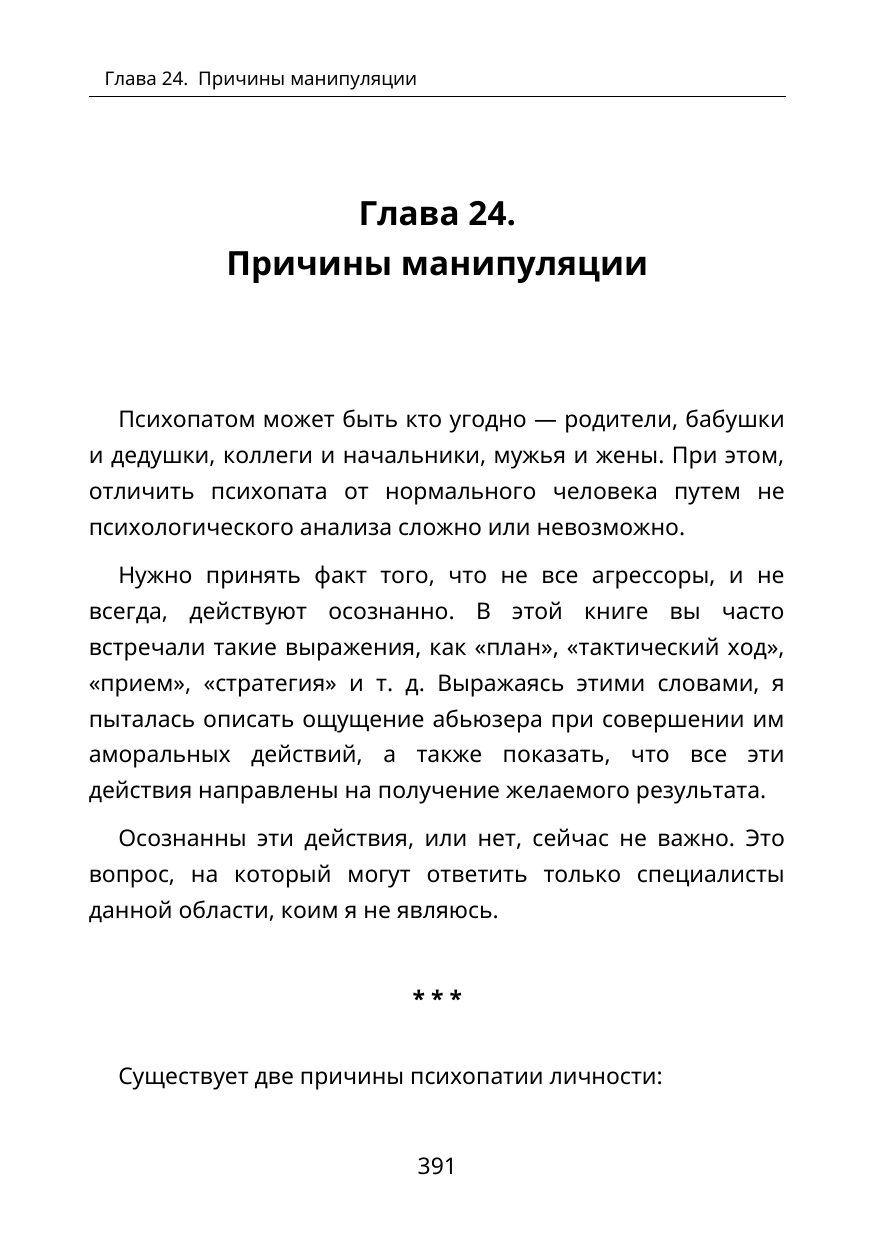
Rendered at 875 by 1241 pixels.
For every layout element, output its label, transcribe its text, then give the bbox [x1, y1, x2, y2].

text Нужно принять факт того, что не все агрессоры, и не всегда, действуют осознанно. В этой книге вы часто встречали такие выражения, как «план», «тактический ход», «прием», «стратегия» и т. д. Выражаясь этими словами, я пыталась описать ощущение абьюзера при совершении им аморальных действий, а также показать, что все эти действия направлены на получение желаемого результата. [88, 559, 786, 806]
text Существует две причины психопатии личности: [88, 1060, 786, 1092]
subtitle Глава 24. Причины манипуляции [88, 185, 786, 285]
text Психопатом может быть кто угодно — родители, бабушки и дедушки, коллеги и начальники, мужья и жены. При этом, отличить психопата от нормального человека путем не психологического анализа сложно или невозможно. [88, 403, 786, 542]
text Осознанны эти действия, или нет, сейчас не важно. Это вопрос, на который могут ответить только специалисты данной области, коим я не являюсь. [88, 822, 786, 925]
subtitle * * * [88, 983, 786, 1014]
